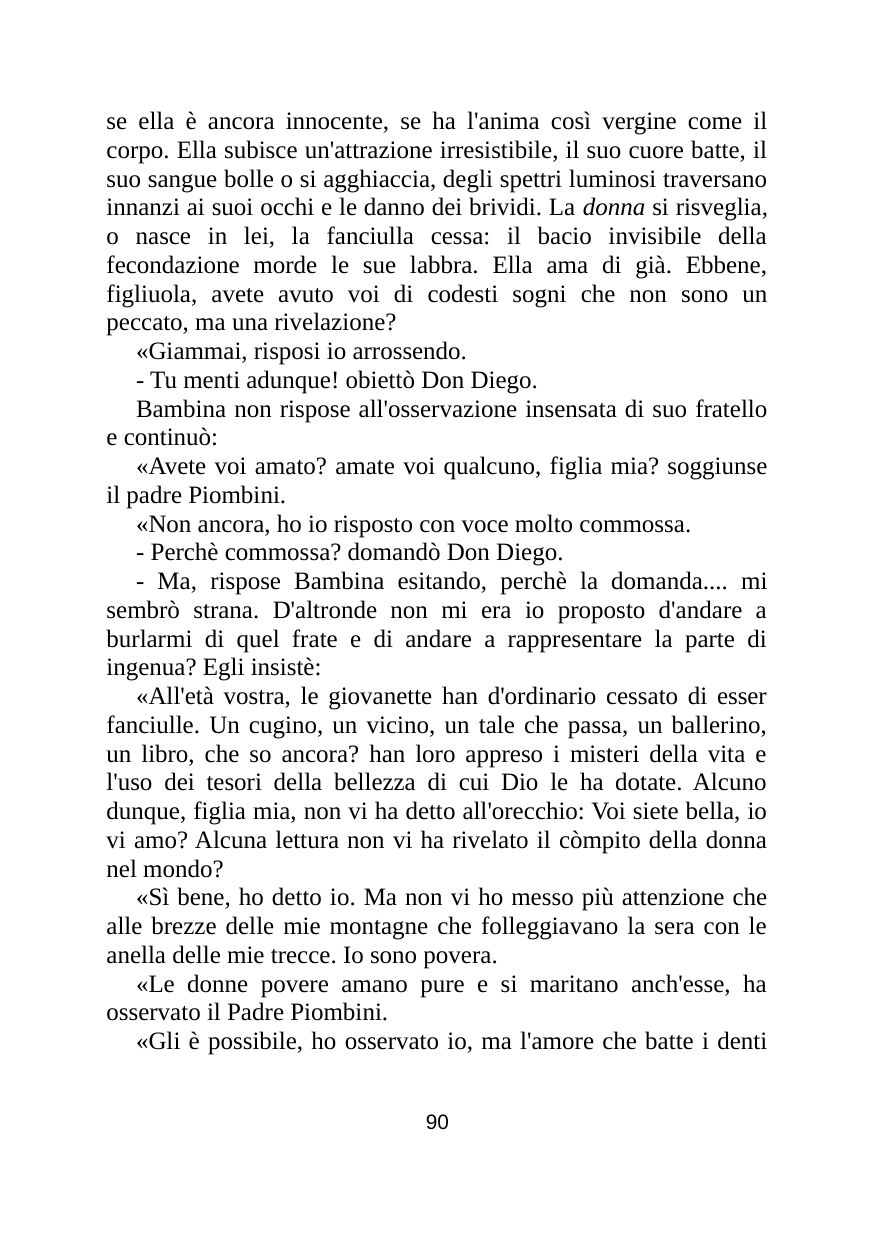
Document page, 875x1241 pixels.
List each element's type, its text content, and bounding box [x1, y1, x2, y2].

text «Sì bene, ho detto io. Ma non vi ho messo più attenzione che alle brezze delle mie montagne che folleggiavano la sera con le anella delle mie trecce. Io sono povera. [106, 882, 768, 969]
text Bambina non rispose all'osservazione insensata di suo fratello e continuò: [106, 394, 768, 451]
text «Giammai, risposi io arrossendo. [106, 336, 768, 365]
text «Le donne povere amano pure e si maritano anch'esse, ha osservato il Padre Piombini. [106, 969, 768, 1026]
text «Gli è possibile, ho osservato io, ma l'amore che batte i denti [106, 1026, 768, 1055]
text - Perchè commossa? domandò Don Diego. [106, 537, 768, 566]
text - Tu menti adunque! obiettò Don Diego. [106, 365, 768, 394]
text se ella è ancora innocente, se ha l'anima così vergine come il corpo. Ella subisce un'attrazione irresistibile, il suo cuore batte, il suo sangue bolle o si agghiaccia, degli spettri luminosi traversano innanzi ai suoi occhi e le danno dei brividi. La donna si risveglia, o nasce in lei, la fanciulla cessa: il bacio invisibile della fecondazione morde le sue labbra. Ella ama di già. Ebbene, figliuola, avete avuto voi di codesti sogni che non sono un peccato, ma una rivelazione? [106, 106, 768, 336]
text «Non ancora, ho io risposto con voce molto commossa. [106, 509, 768, 537]
text «All'età vostra, le giovanette han d'ordinario cessato di esser fanciulle. Un cugino, un vicino, un tale che passa, un ballerino, un libro, che so ancora? han loro appreso i misteri della vita e l'uso dei tesori della bellezza di cui Dio le ha dotate. Alcuno dunque, figlia mia, non vi ha detto all'orecchio: Voi siete bella, io vi amo? Alcuna lettura non vi ha rivelato il còmpito della donna nel mondo? [106, 681, 768, 882]
text - Ma, rispose Bambina esitando, perchè la domanda.... mi sembrò strana. D'altronde non mi era io proposto d'andare a burlarmi di quel frate e di andare a rappresentare la parte di ingenua? Egli insistè: [106, 566, 768, 681]
text «Avete voi amato? amate voi qualcuno, figlia mia? soggiunse il padre Piombini. [106, 451, 768, 509]
